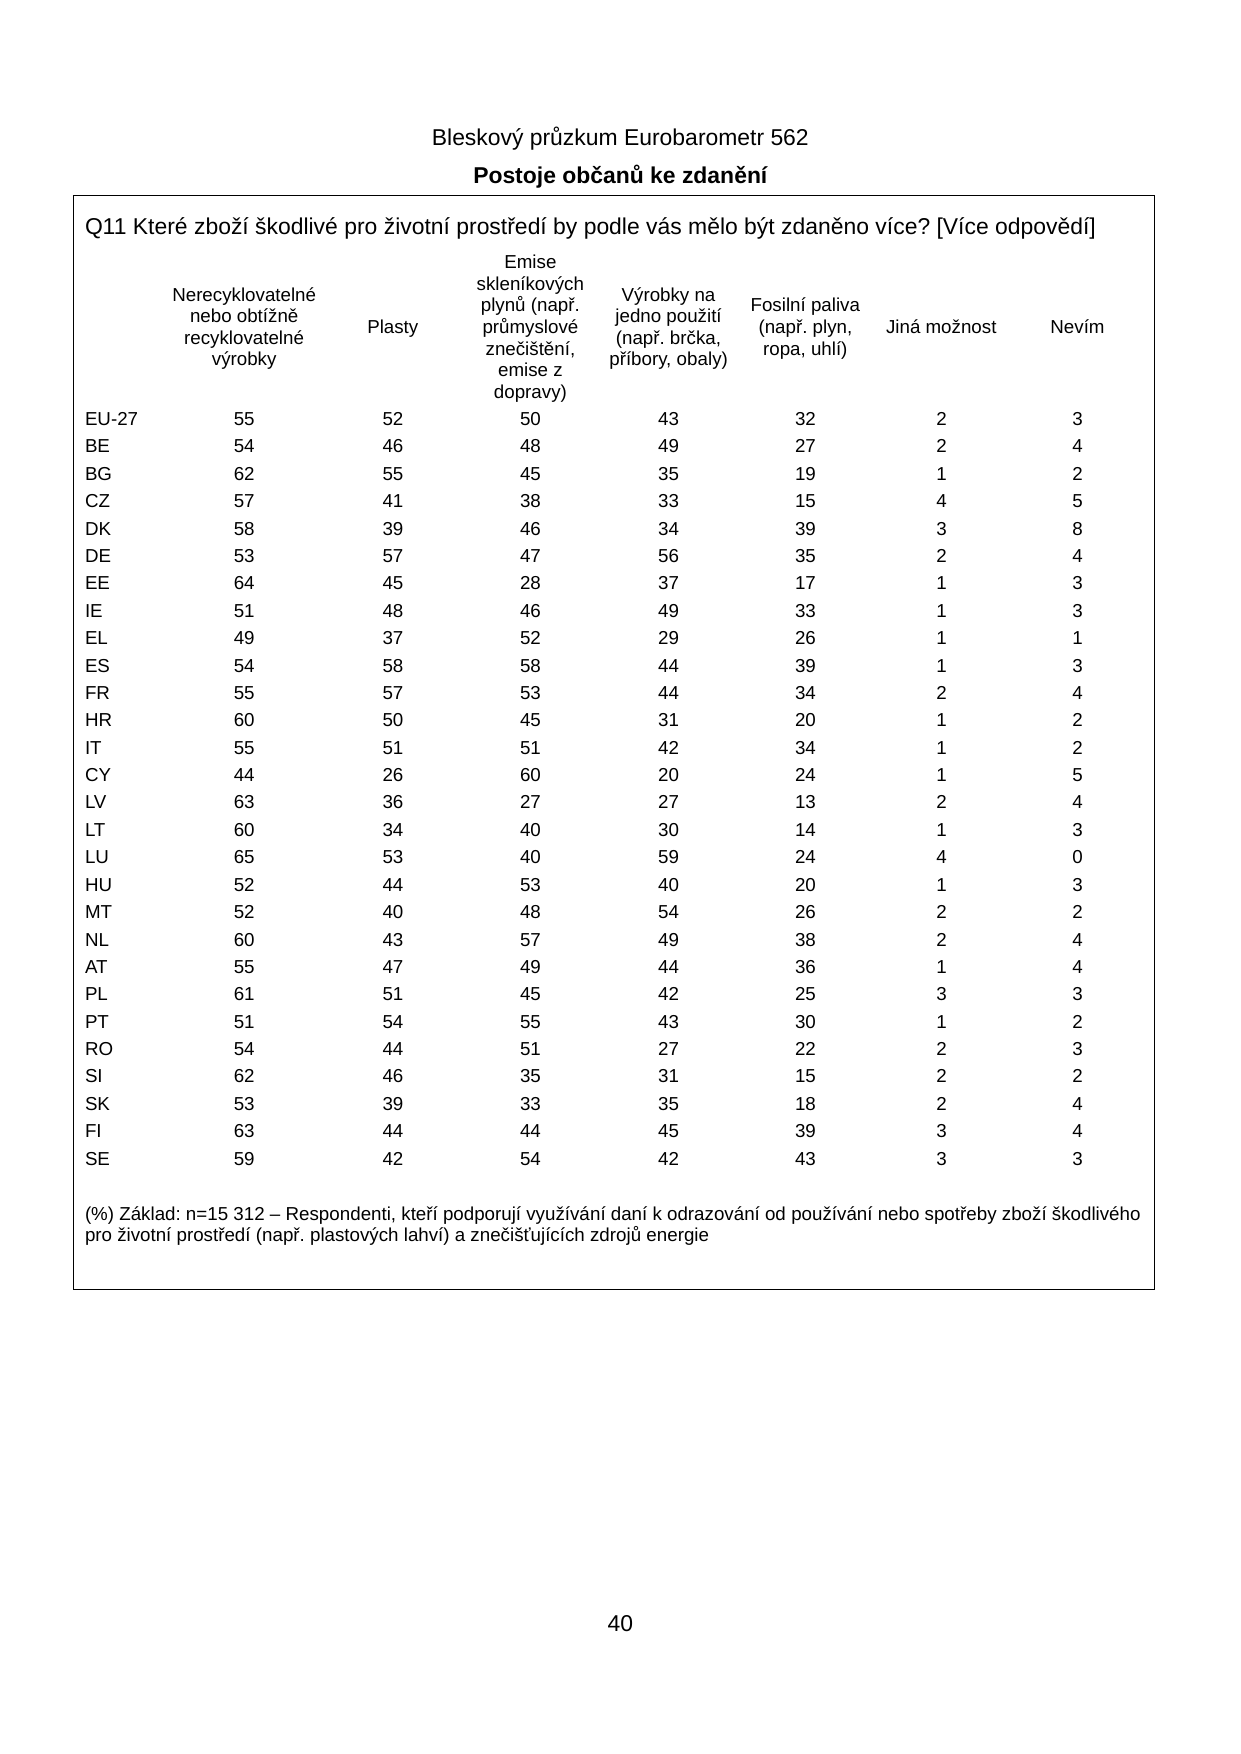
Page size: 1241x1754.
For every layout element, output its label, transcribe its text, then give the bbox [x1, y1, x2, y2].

table_cell 3 [873, 515, 1009, 542]
table_cell 27 [461, 789, 599, 816]
table_cell 1 [873, 460, 1009, 487]
table_cell 45 [461, 706, 599, 734]
table_cell 39 [324, 1090, 461, 1117]
table_cell 43 [599, 405, 737, 432]
table_cell 20 [599, 761, 737, 788]
table_cell 35 [599, 1090, 737, 1117]
table_cell NL [82, 925, 163, 953]
table_cell 50 [324, 706, 461, 734]
table_cell HR [82, 706, 163, 734]
table_cell 3 [1009, 980, 1145, 1008]
table_cell 47 [324, 953, 461, 980]
table_cell DK [82, 515, 163, 542]
table_cell CZ [82, 487, 163, 514]
table_cell 55 [164, 679, 324, 706]
table_cell 2 [873, 679, 1009, 706]
table_cell 54 [599, 898, 737, 925]
table_cell 33 [737, 597, 873, 624]
table_cell Emise skleníkových plynů (např. průmyslové znečištění, emise z dopravy) [461, 248, 599, 405]
table_cell 54 [164, 651, 324, 679]
table_cell 44 [599, 651, 737, 679]
table_cell 8 [1009, 515, 1145, 542]
table_cell EU-27 [82, 405, 163, 432]
table_cell 39 [737, 1117, 873, 1144]
table_cell 53 [164, 542, 324, 569]
table_cell 44 [599, 679, 737, 706]
table_cell 64 [164, 569, 324, 597]
table_cell 4 [1009, 432, 1145, 460]
table_cell 15 [737, 487, 873, 514]
table_cell 5 [1009, 487, 1145, 514]
table_cell 42 [599, 980, 737, 1008]
table_cell 53 [461, 871, 599, 898]
table_cell 2 [1009, 898, 1145, 925]
table_cell 53 [324, 843, 461, 871]
table_cell 1 [873, 569, 1009, 597]
table_cell PL [82, 980, 163, 1008]
table_cell 1 [873, 734, 1009, 761]
table_cell [82, 1172, 163, 1199]
table_cell 32 [737, 405, 873, 432]
table_cell 45 [461, 460, 599, 487]
table_cell 26 [737, 624, 873, 651]
table_cell 36 [737, 953, 873, 980]
table_cell 30 [599, 816, 737, 843]
table_cell LV [82, 789, 163, 816]
table_cell 4 [1009, 953, 1145, 980]
table_cell AT [82, 953, 163, 980]
table_cell 1 [873, 816, 1009, 843]
table_cell 44 [599, 953, 737, 980]
table_cell 60 [164, 925, 324, 953]
table_cell 1 [873, 597, 1009, 624]
table_cell 49 [599, 597, 737, 624]
table_cell 4 [1009, 789, 1145, 816]
table_cell 55 [164, 734, 324, 761]
table_cell 34 [324, 816, 461, 843]
table_cell 63 [164, 789, 324, 816]
table_cell 24 [737, 761, 873, 788]
table_cell 39 [324, 515, 461, 542]
table_cell 60 [164, 816, 324, 843]
table_cell Nevím [1009, 248, 1145, 405]
table_cell 55 [164, 405, 324, 432]
table_cell 42 [324, 1145, 461, 1172]
table_cell 27 [737, 432, 873, 460]
table_cell 57 [324, 679, 461, 706]
table_cell IT [82, 734, 163, 761]
table_cell 52 [164, 871, 324, 898]
table_cell 60 [461, 761, 599, 788]
table_cell 55 [461, 1008, 599, 1035]
table_cell BG [82, 460, 163, 487]
table_cell 24 [737, 843, 873, 871]
table_cell 48 [461, 898, 599, 925]
table_cell 37 [324, 624, 461, 651]
table_cell 58 [461, 651, 599, 679]
table_cell 47 [461, 542, 599, 569]
table_cell 49 [599, 432, 737, 460]
table_cell 3 [1009, 597, 1145, 624]
table_cell 34 [599, 515, 737, 542]
table_cell 42 [599, 1145, 737, 1172]
table_cell Výrobky na jedno použití (např. brčka, příbory, obaly) [599, 248, 737, 405]
table_cell FR [82, 679, 163, 706]
table_cell 26 [324, 761, 461, 788]
table_cell CY [82, 761, 163, 788]
table_cell 42 [599, 734, 737, 761]
table_cell 65 [164, 843, 324, 871]
table_cell 46 [324, 432, 461, 460]
table_cell 49 [599, 925, 737, 953]
table_cell 20 [737, 706, 873, 734]
table_cell 27 [599, 789, 737, 816]
table_cell 60 [164, 706, 324, 734]
table_cell 3 [1009, 816, 1145, 843]
table_cell 4 [1009, 1090, 1145, 1117]
table_cell 1 [873, 871, 1009, 898]
table_cell 58 [164, 515, 324, 542]
table_cell EE [82, 569, 163, 597]
table_cell 27 [599, 1035, 737, 1062]
table_cell 46 [461, 515, 599, 542]
table_cell FI [82, 1117, 163, 1144]
table_cell 40 [461, 816, 599, 843]
table_cell 49 [461, 953, 599, 980]
table_cell 33 [461, 1090, 599, 1117]
table_cell 18 [737, 1090, 873, 1117]
table_cell [324, 1172, 461, 1199]
table_cell IE [82, 597, 163, 624]
table_cell [164, 1172, 324, 1199]
table_cell EL [82, 624, 163, 651]
table_cell 2 [873, 432, 1009, 460]
table_cell 3 [873, 1117, 1009, 1144]
table_cell 52 [164, 898, 324, 925]
table_cell 51 [324, 980, 461, 1008]
table_cell (%) Základ: n=15 312 – Respondenti, kteří podporují využívání daní k odrazování od používání nebo spotřeby zboží škodlivého pro životní prostředí (např. plastových lahví) a znečišťujících zdrojů energie [82, 1199, 1145, 1248]
table_cell Jiná možnost [873, 248, 1009, 405]
table_cell SK [82, 1090, 163, 1117]
table_cell 34 [737, 679, 873, 706]
table_cell 4 [873, 487, 1009, 514]
table_cell 2 [873, 898, 1009, 925]
table_cell 36 [324, 789, 461, 816]
table_cell 1 [873, 651, 1009, 679]
table_cell 40 [324, 898, 461, 925]
table_cell 2 [1009, 1063, 1145, 1090]
table_cell LU [82, 843, 163, 871]
table_cell 2 [873, 542, 1009, 569]
table_cell Fosilní paliva (např. plyn, ropa, uhlí) [737, 248, 873, 405]
table_cell 45 [599, 1117, 737, 1144]
table_cell 3 [873, 1145, 1009, 1172]
table_cell 3 [1009, 651, 1145, 679]
table_cell 44 [324, 1117, 461, 1144]
table_cell 1 [873, 761, 1009, 788]
table_cell LT [82, 816, 163, 843]
table_cell 41 [324, 487, 461, 514]
table_cell 59 [164, 1145, 324, 1172]
table_cell BE [82, 432, 163, 460]
table_cell 44 [461, 1117, 599, 1144]
table_cell 2 [1009, 706, 1145, 734]
table_cell 4 [1009, 925, 1145, 953]
table_cell 2 [1009, 1008, 1145, 1035]
table_cell [1009, 1172, 1145, 1199]
table_cell 3 [1009, 1145, 1145, 1172]
table_cell 54 [461, 1145, 599, 1172]
table_cell 25 [737, 980, 873, 1008]
table_cell 45 [324, 569, 461, 597]
table_cell 50 [461, 405, 599, 432]
table_cell MT [82, 898, 163, 925]
table_cell 35 [737, 542, 873, 569]
table_cell 48 [461, 432, 599, 460]
table_cell 3 [1009, 871, 1145, 898]
table_cell SI [82, 1063, 163, 1090]
table_cell ES [82, 651, 163, 679]
table_cell 4 [1009, 1117, 1145, 1144]
table_cell 44 [164, 761, 324, 788]
table_cell 2 [873, 1035, 1009, 1062]
table_cell [82, 248, 163, 405]
table_cell 1 [873, 1008, 1009, 1035]
table_cell 31 [599, 706, 737, 734]
table_cell 52 [461, 624, 599, 651]
table_cell 43 [599, 1008, 737, 1035]
table_cell RO [82, 1035, 163, 1062]
table_cell 33 [599, 487, 737, 514]
table_cell 57 [461, 925, 599, 953]
table_cell 2 [1009, 734, 1145, 761]
table_cell 62 [164, 460, 324, 487]
table_cell 44 [324, 871, 461, 898]
table_cell 38 [461, 487, 599, 514]
table_cell 34 [737, 734, 873, 761]
table_cell 39 [737, 651, 873, 679]
table_cell 14 [737, 816, 873, 843]
table_cell 2 [873, 1090, 1009, 1117]
table_cell 3 [1009, 1035, 1145, 1062]
table_cell 29 [599, 624, 737, 651]
table_cell HU [82, 871, 163, 898]
table_cell 19 [737, 460, 873, 487]
table_cell 61 [164, 980, 324, 1008]
table_cell 39 [737, 515, 873, 542]
table_cell 57 [164, 487, 324, 514]
table_cell 51 [461, 734, 599, 761]
table_cell 53 [164, 1090, 324, 1117]
table_cell 49 [164, 624, 324, 651]
table_cell 2 [873, 405, 1009, 432]
table_cell 17 [737, 569, 873, 597]
table_cell 46 [461, 597, 599, 624]
table_cell [599, 1172, 737, 1199]
table_cell 58 [324, 651, 461, 679]
table_cell 62 [164, 1063, 324, 1090]
table_cell 63 [164, 1117, 324, 1144]
table_cell DE [82, 542, 163, 569]
table_cell 30 [737, 1008, 873, 1035]
table_cell 51 [164, 1008, 324, 1035]
table_cell 31 [599, 1063, 737, 1090]
table_cell 54 [164, 1035, 324, 1062]
table_cell 2 [873, 925, 1009, 953]
table_cell Nerecyklovatelné nebo obtížně recyklovatelné výrobky [164, 248, 324, 405]
table_cell 3 [1009, 569, 1145, 597]
table_cell 20 [737, 871, 873, 898]
table_cell 5 [1009, 761, 1145, 788]
table_cell 40 [599, 871, 737, 898]
table_cell 59 [599, 843, 737, 871]
table_cell 2 [1009, 460, 1145, 487]
table_cell 0 [1009, 843, 1145, 871]
table_cell 51 [461, 1035, 599, 1062]
table_cell PT [82, 1008, 163, 1035]
table_cell 38 [737, 925, 873, 953]
table_cell 2 [873, 789, 1009, 816]
table_cell 57 [324, 542, 461, 569]
table_cell 56 [599, 542, 737, 569]
table_cell 55 [164, 953, 324, 980]
table_cell [737, 1172, 873, 1199]
table_cell 4 [1009, 679, 1145, 706]
table_cell [461, 1172, 599, 1199]
table_cell 3 [1009, 405, 1145, 432]
table_cell 4 [1009, 542, 1145, 569]
table_cell 55 [324, 460, 461, 487]
table_cell [873, 1172, 1009, 1199]
table_cell 1 [873, 624, 1009, 651]
table_cell 51 [164, 597, 324, 624]
table_cell 45 [461, 980, 599, 1008]
table_cell 48 [324, 597, 461, 624]
table_cell 43 [324, 925, 461, 953]
table_cell 46 [324, 1063, 461, 1090]
table_cell SE [82, 1145, 163, 1172]
table_cell 53 [461, 679, 599, 706]
table_cell 22 [737, 1035, 873, 1062]
table_cell 43 [737, 1145, 873, 1172]
table_cell 1 [873, 953, 1009, 980]
table_cell 1 [873, 706, 1009, 734]
table_cell 40 [461, 843, 599, 871]
table_cell Plasty [324, 248, 461, 405]
table_cell 35 [599, 460, 737, 487]
table_cell 3 [873, 980, 1009, 1008]
table_cell 1 [1009, 624, 1145, 651]
table_cell 35 [461, 1063, 599, 1090]
table_cell 13 [737, 789, 873, 816]
table_cell 51 [324, 734, 461, 761]
table_cell 4 [873, 843, 1009, 871]
table_cell 37 [599, 569, 737, 597]
table_cell 28 [461, 569, 599, 597]
table_cell 44 [324, 1035, 461, 1062]
table_cell 15 [737, 1063, 873, 1090]
table_cell 2 [873, 1063, 1009, 1090]
table_cell 26 [737, 898, 873, 925]
table_cell 54 [324, 1008, 461, 1035]
table_cell 52 [324, 405, 461, 432]
table_header Q11 Které zboží škodlivé pro životní prostředí by podle vás mělo být zdaněno více? [Více odpovědí] [82, 204, 1145, 248]
table_cell 54 [164, 432, 324, 460]
